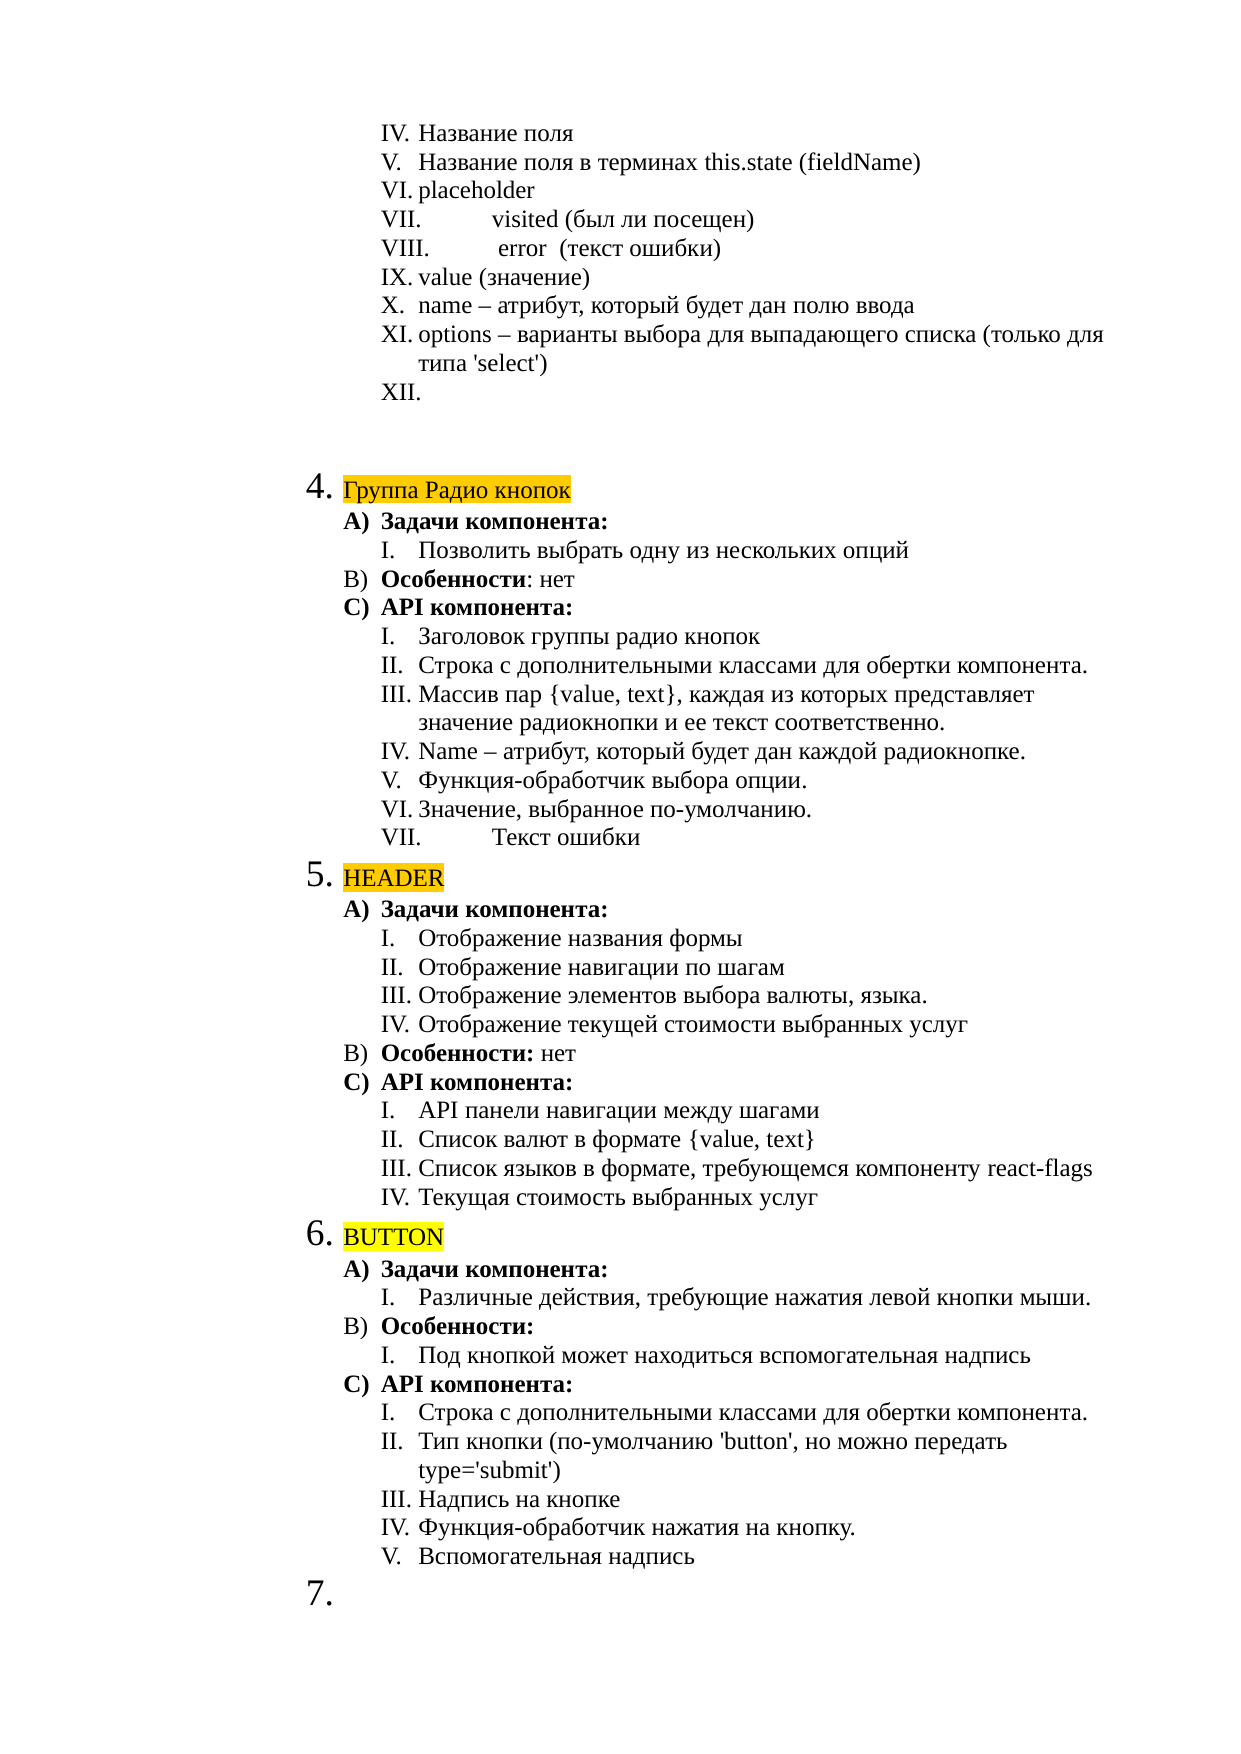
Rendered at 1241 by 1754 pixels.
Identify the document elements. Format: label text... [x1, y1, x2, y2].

list Текст ошибки [381, 822, 1122, 851]
list options – варианты выбора для выпадающего списка (только для типа 'select') [381, 319, 1122, 377]
list Тип кнопки (по-умолчанию 'button', но можно передать type='submit') [381, 1426, 1122, 1484]
list error (текст ошибки) [381, 233, 1122, 262]
list Название поля в терминах this.state (fieldName) [381, 147, 1122, 176]
list value (значение) [381, 262, 1122, 291]
list API компонента: [343, 1067, 1122, 1096]
list Функция-обработчик нажатия на кнопку. [381, 1512, 1122, 1541]
list API компонента: [343, 592, 1122, 621]
list Вспомогательная надпись [381, 1541, 1122, 1570]
list visited (был ли посещен) [381, 204, 1122, 233]
list Позволить выбрать одну из нескольких опций [381, 535, 1122, 564]
list BUTTON [306, 1211, 1122, 1254]
list Список языков в формате, требующемся компоненту react-flags [381, 1153, 1122, 1182]
list Текущая стоимость выбранных услуг [381, 1182, 1122, 1211]
list Name – атрибут, который будет дан каждой радиокнопке. [381, 736, 1122, 765]
list Функция-обработчик выбора опции. [381, 765, 1122, 794]
list Задачи компонента: [343, 1254, 1122, 1282]
list HEADER [306, 851, 1122, 894]
list Массив пар {value, text}, каждая из которых представляет значение радиокнопки и ее текст соответственно. [381, 679, 1122, 736]
list Различные действия, требующие нажатия левой кнопки мыши. [381, 1282, 1122, 1311]
list Особенности: нет [343, 1038, 1122, 1067]
list API панели навигации между шагами [381, 1096, 1122, 1124]
list Под кнопкой может находиться вспомогательная надпись [381, 1340, 1122, 1369]
list name – атрибут, который будет дан полю ввода [381, 291, 1122, 319]
list Строка с дополнительными классами для обертки компонента. [381, 1397, 1122, 1426]
list Надпись на кнопке [381, 1484, 1122, 1512]
list Отображение названия формы [381, 923, 1122, 952]
list Отображение текущей стоимости выбранных услуг [381, 1009, 1122, 1038]
list Особенности: [343, 1311, 1122, 1340]
list Строка с дополнительными классами для обертки компонента. [381, 650, 1122, 679]
list Отображение элементов выбора валюты, языка. [381, 981, 1122, 1009]
list Заголовок группы радио кнопок [381, 621, 1122, 650]
list Значение, выбранное по-умолчанию. [381, 794, 1122, 822]
list Группа Радио кнопок [306, 463, 1122, 506]
list Название поля [381, 118, 1122, 147]
list Список валют в формате {value, text} [381, 1124, 1122, 1153]
list placeholder [381, 176, 1122, 204]
list Особенности: нет [343, 564, 1122, 592]
list Отображение навигации по шагам [381, 952, 1122, 981]
list Задачи компонента: [343, 894, 1122, 923]
list API компонента: [343, 1369, 1122, 1397]
list Задачи компонента: [343, 506, 1122, 535]
